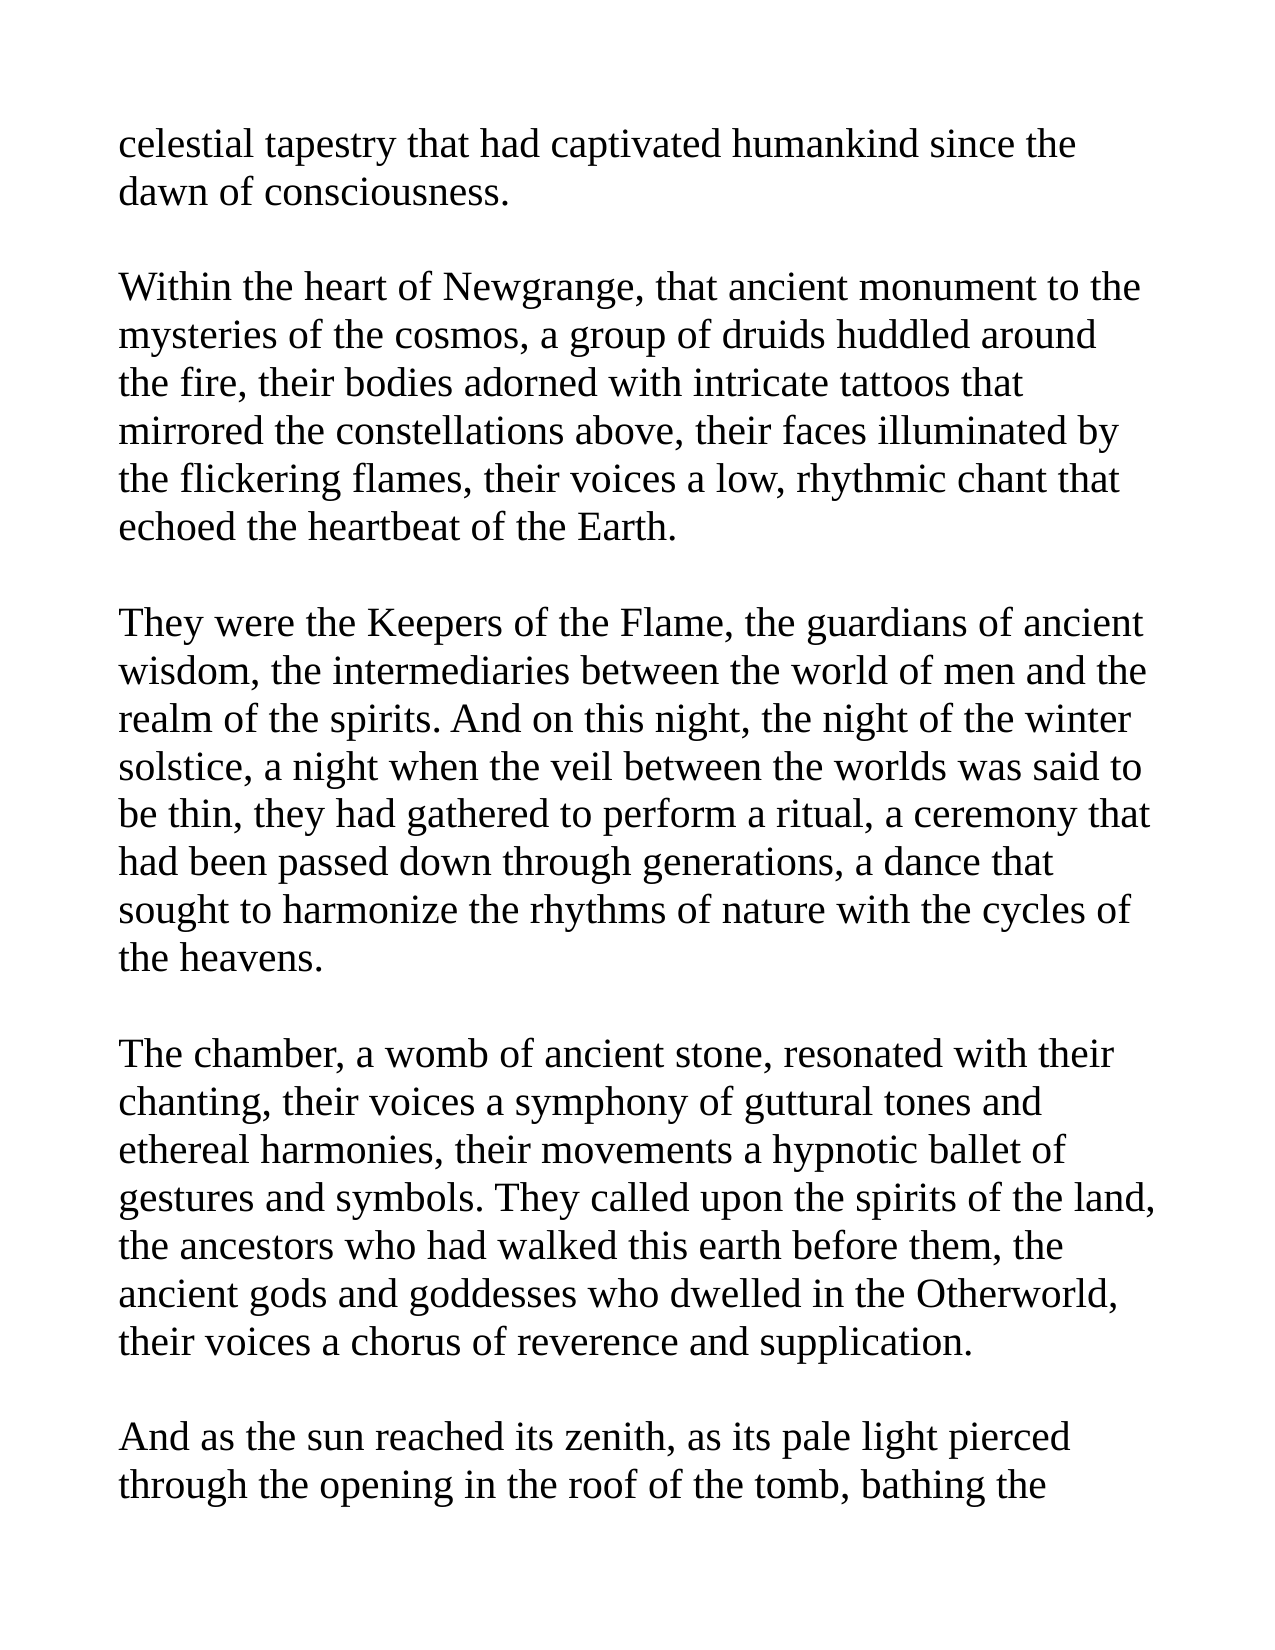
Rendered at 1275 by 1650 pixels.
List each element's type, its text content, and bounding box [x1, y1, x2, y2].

text And as the sun reached its zenith, as its pale light pierced through the opening in the roof of the tomb, bathing the [118, 1412, 1157, 1508]
text The chamber, a womb of ancient stone, resonated with their chanting, their voices a symphony of guttural tones and ethereal harmonies, their movements a hypnotic ballet of gestures and symbols. They called upon the spirits of the land, the ancestors who had walked this earth before them, the ancient gods and goddesses who dwelled in the Otherworld, their voices a chorus of reverence and supplication. [118, 1028, 1157, 1364]
text They were the Keepers of the Flame, the guardians of ancient wisdom, the intermediaries between the world of men and the realm of the spirits. And on this night, the night of the winter solstice, a night when the veil between the worlds was said to be thin, they had gathered to perform a ritual, a ceremony that had been passed down through generations, a dance that sought to harmonize the rhythms of nature with the cycles of the heavens. [118, 597, 1157, 981]
text Within the heart of Newgrange, that ancient monument to the mysteries of the cosmos, a group of druids huddled around the fire, their bodies adorned with intricate tattoos that mirrored the constellations above, their faces illuminated by the flickering flames, their voices a low, rhythmic chant that echoed the heartbeat of the Earth. [118, 262, 1157, 549]
text celestial tapestry that had captivated humankind since the dawn of consciousness. [118, 118, 1157, 214]
